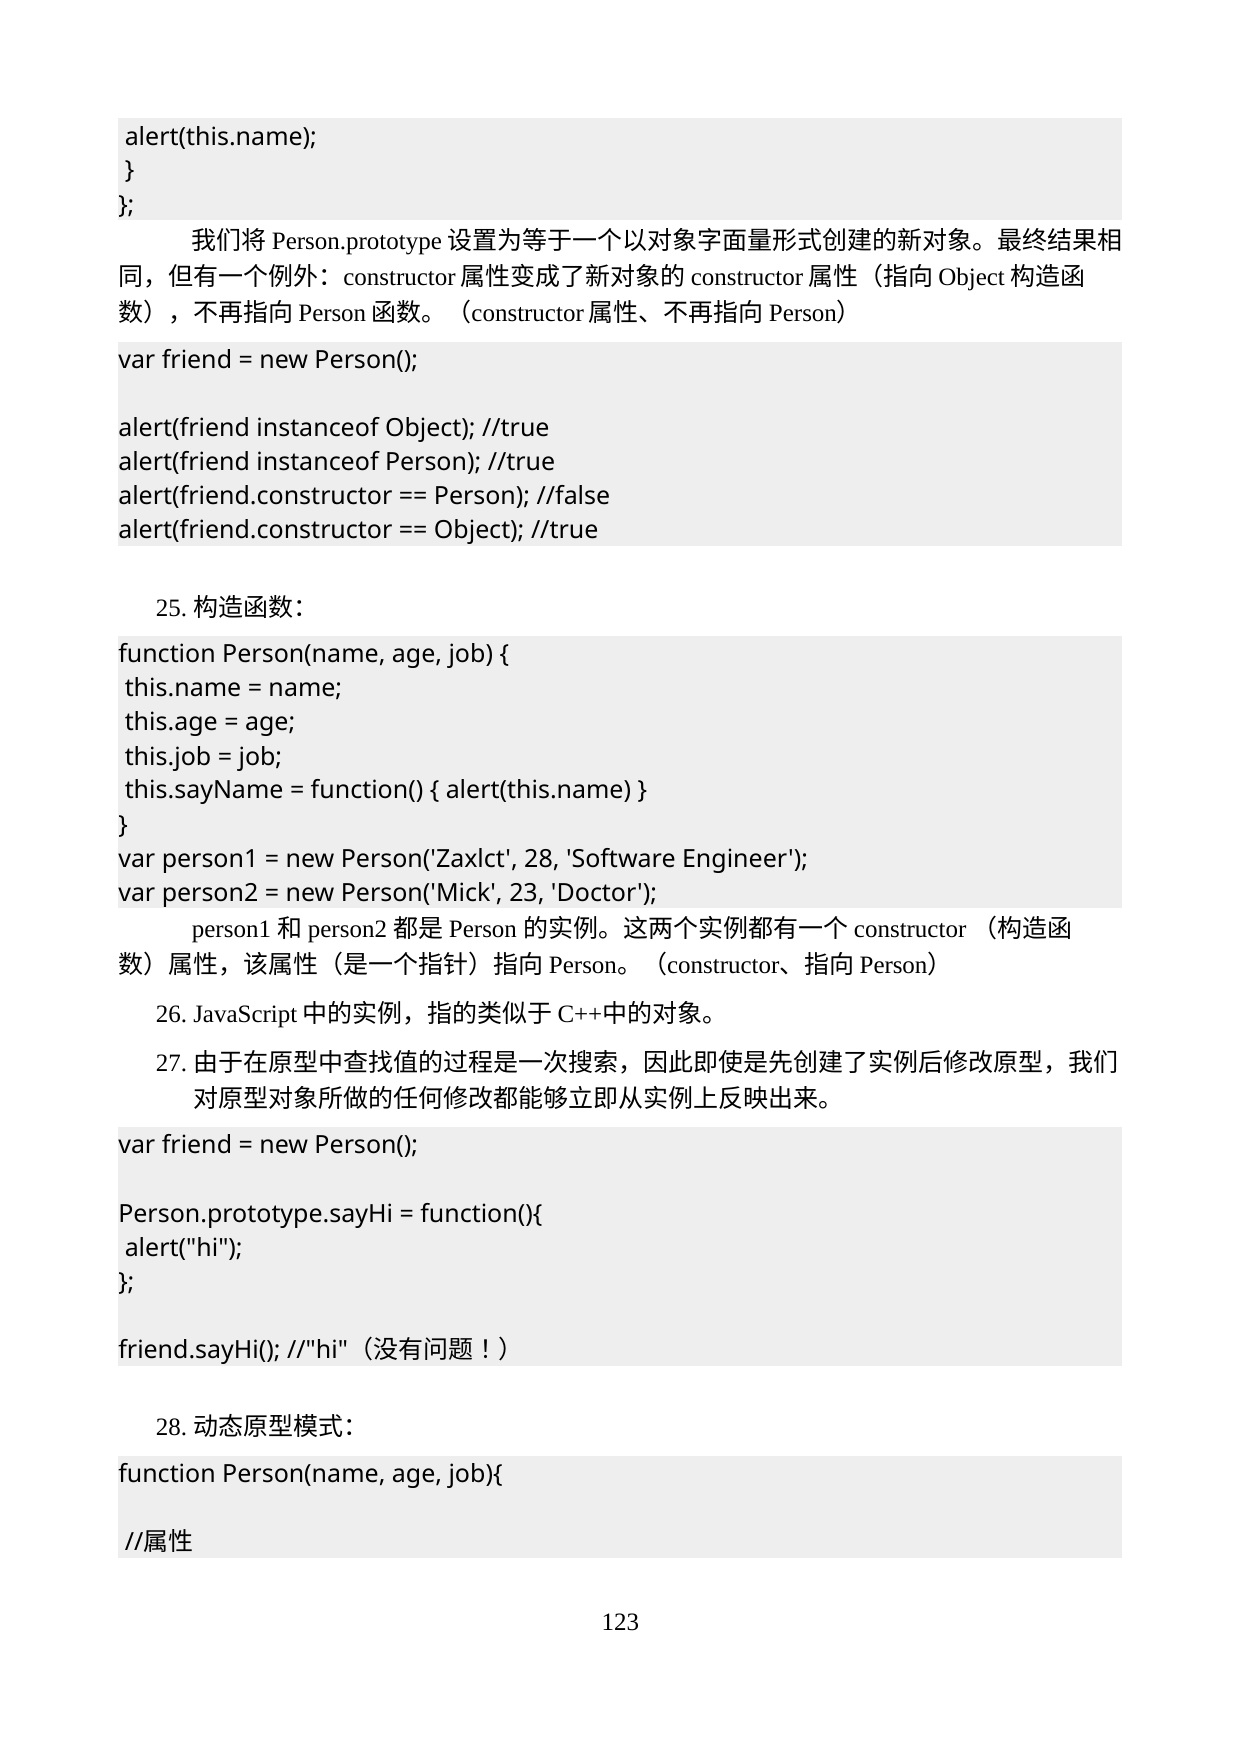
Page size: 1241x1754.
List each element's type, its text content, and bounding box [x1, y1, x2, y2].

text person1 和 person2 都是 Person 的实例。这两个实例都有一个 constructor （构造函数）属性，该属性（是一个指针）指向 Person。（constructor、指向Person） [118, 908, 1122, 981]
table_header alert(this.name); } }; [118, 118, 1122, 220]
table_header var friend = new Person(); alert(friend instanceof Object); //true alert(friend instanceof Person); //true alert(friend.constructor == Person); //false alert(friend.constructor == Object); //true [118, 342, 1122, 546]
table_header function Person(name, age, job){ //属性 [118, 1456, 1122, 1558]
list 由于在原型中查找值的过程是一次搜索，因此即使是先创建了实例后修改原型，我们对原型对象所做的任何修改都能够立即从实例上反映出来。 [156, 1042, 1122, 1115]
table_header function Person(name, age, job) { this.name = name; this.age = age; this.job = job; this.sayName = function() { alert(this.name) } } var person1 = new Person('Zaxlct', 28, 'Software Engineer'); var person2 = new Person('Mick', 23, 'Doctor'); [118, 636, 1122, 908]
list 构造函数： [156, 587, 1122, 623]
list JavaScript中的实例，指的类似于C++中的对象。 [156, 993, 1122, 1030]
list 动态原型模式： [156, 1407, 1122, 1443]
table_header var friend = new Person(); Person.prototype.sayHi = function(){ alert("hi"); }; friend.sayHi(); //"hi"（没有问题！） [118, 1127, 1122, 1366]
text 我们将Person.prototype设置为等于一个以对象字面量形式创建的新对象。最终结果相同，但有一个例外：constructor属性变成了新对象的constructor属性（指向Object构造函数），不再指向Person函数。（constructor属性、不再指向Person） [118, 220, 1122, 329]
